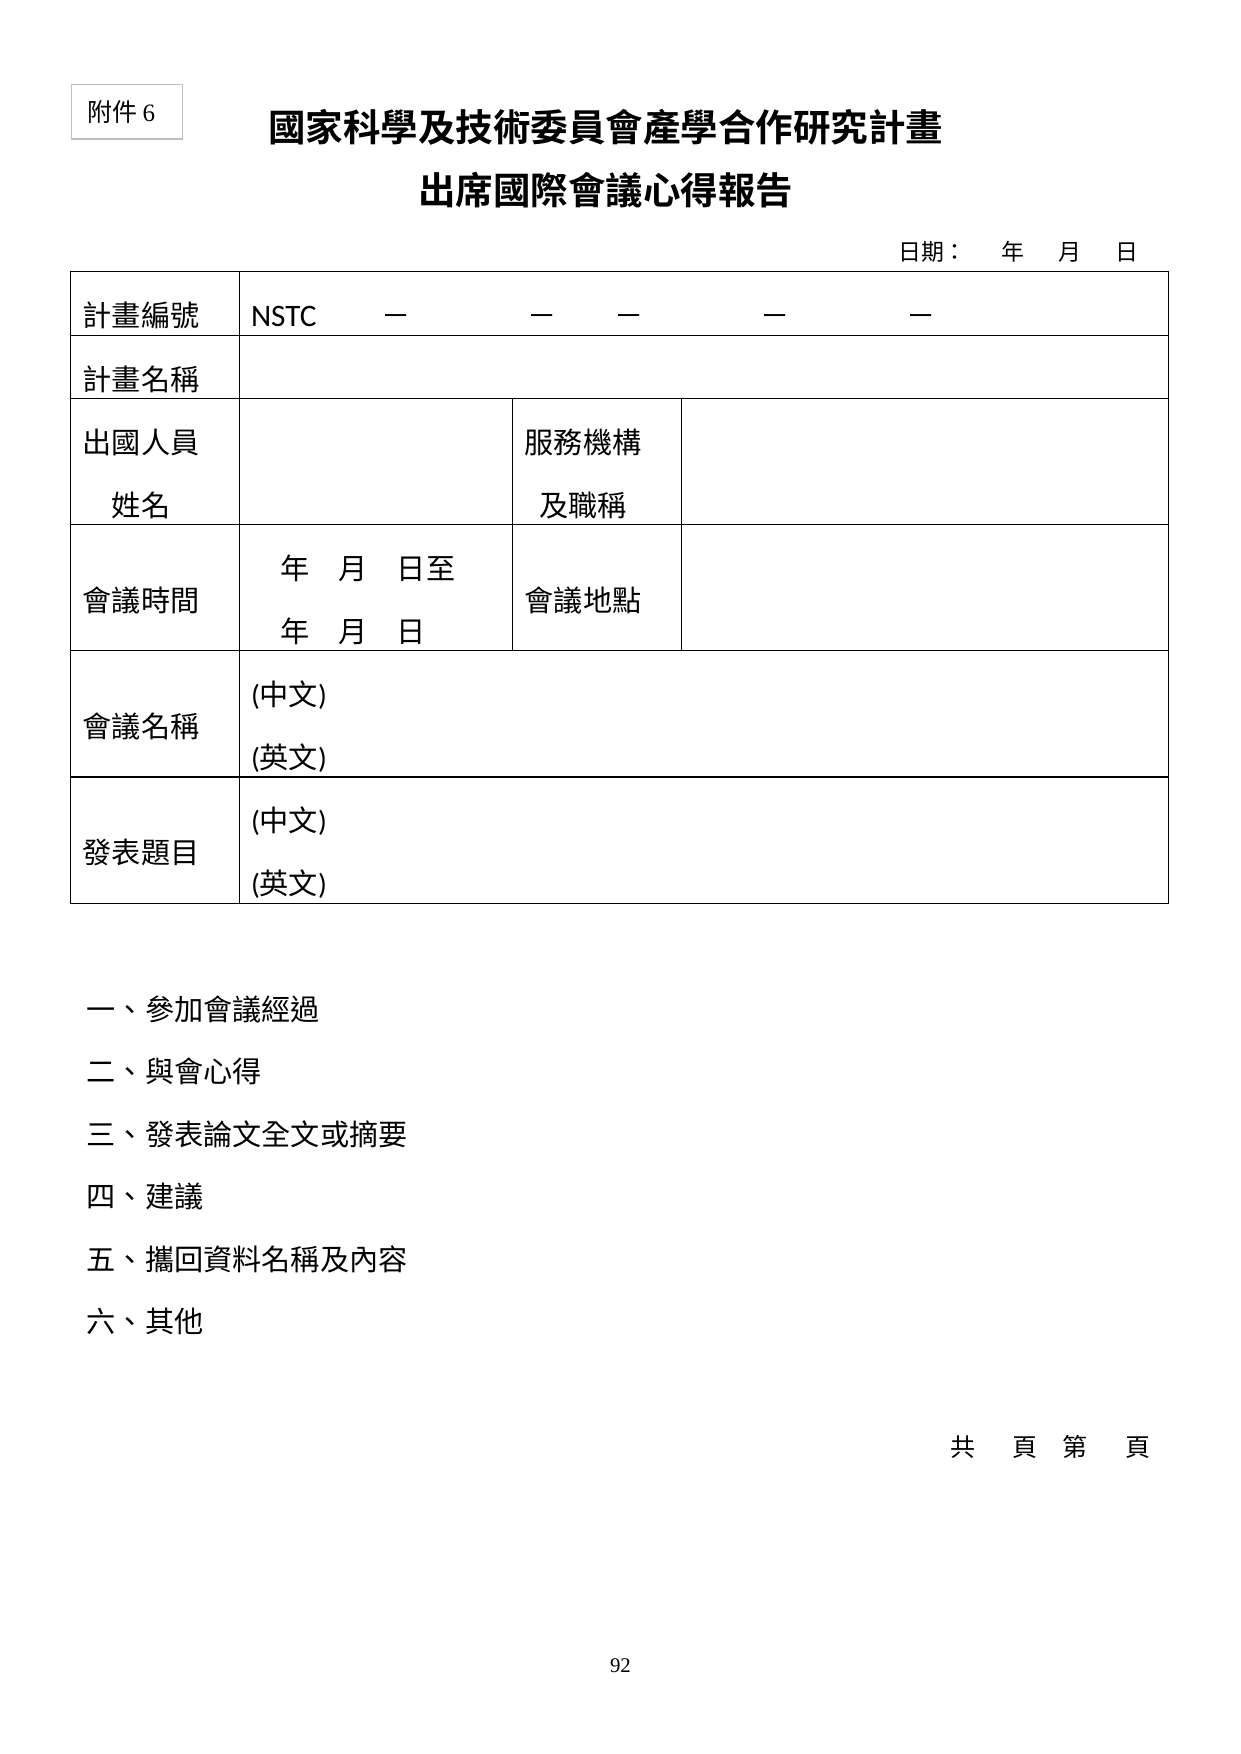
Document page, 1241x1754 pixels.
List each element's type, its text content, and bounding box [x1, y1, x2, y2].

table_cell (中文) (英文) [240, 778, 1168, 902]
text 出席國際會議心得報告 [71, 146, 1140, 209]
text 五、攜回資料名稱及內容 [86, 1216, 1140, 1278]
table_cell [682, 399, 1168, 524]
table_cell [682, 525, 1168, 650]
table_cell 出國人員姓名 [71, 399, 239, 524]
text 六、其他 [86, 1278, 1140, 1341]
text 附件6 [87, 93, 167, 129]
table_cell (中文) (英文) [240, 651, 1168, 776]
text 一、參加會議經過 [86, 966, 1140, 1028]
table_header NSTC － － － － － [240, 272, 1168, 335]
table_cell [240, 399, 512, 524]
table_cell 計畫名稱 [71, 336, 239, 398]
text 日期： 年 月 日 [71, 209, 1140, 271]
text 三、發表論文全文或摘要 [86, 1091, 1140, 1153]
table_cell 會議地點 [513, 525, 681, 650]
text 四、建議 [86, 1153, 1140, 1216]
table_cell 發表題目 [71, 778, 239, 902]
text 國家科學及技術委員會產學合作研究計畫 [71, 84, 1140, 146]
table_cell 服務機構及職稱 [513, 399, 681, 524]
text 二、與會心得 [86, 1028, 1140, 1091]
text 共 頁 第 頁 [71, 1403, 1169, 1466]
table_cell 會議名稱 [71, 651, 239, 776]
table_cell 年 月 日至 年 月 日 [240, 525, 512, 650]
table_cell 會議時間 [71, 525, 239, 650]
table_header 計畫編號 [71, 272, 239, 335]
table_cell [240, 336, 1168, 398]
